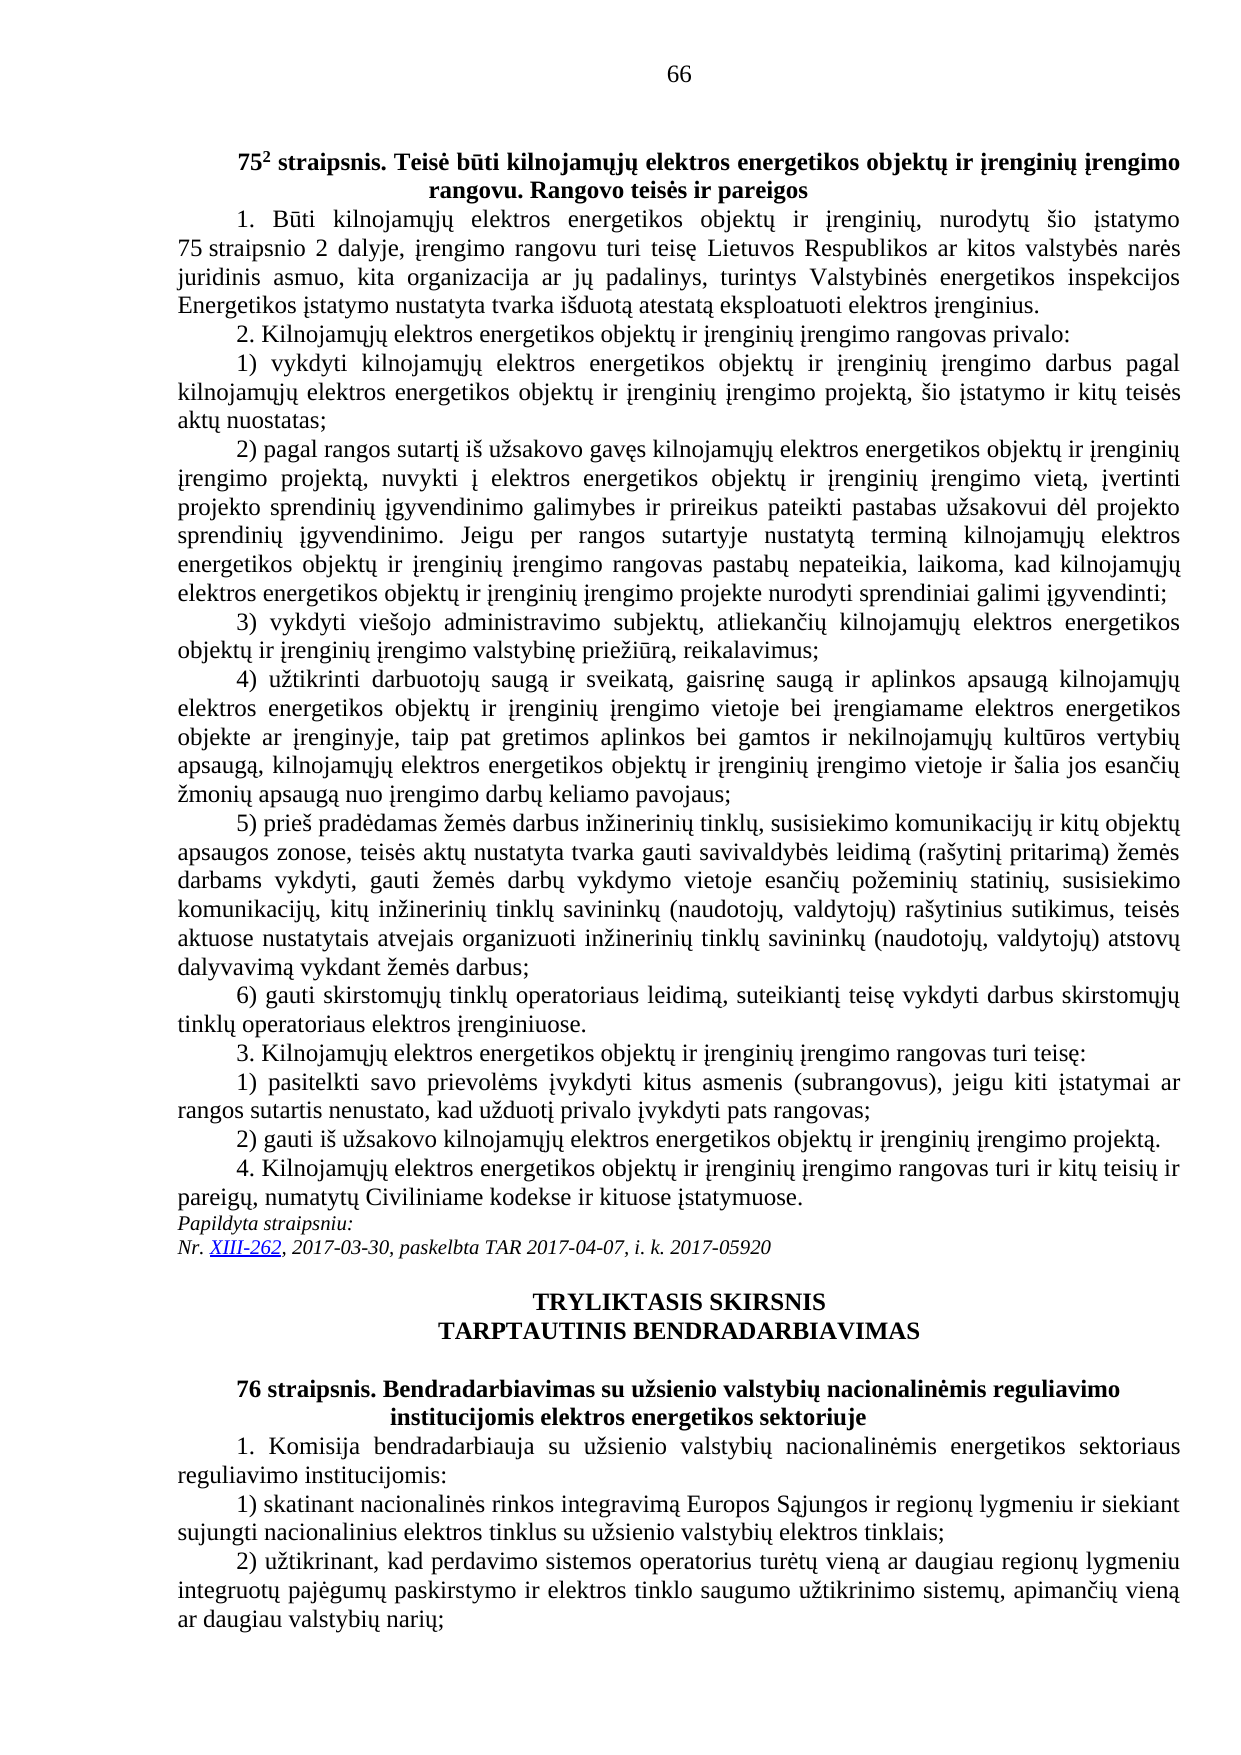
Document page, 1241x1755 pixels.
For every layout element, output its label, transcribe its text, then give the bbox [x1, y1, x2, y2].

text 2) pagal rangos sutartį iš užsakovo gavęs kilnojamųjų elektros energetikos objektų ir įrenginių įrengimo projektą, nuvykti į elektros energetikos objektų ir įrenginių įrengimo vietą, įvertinti projekto sprendinių įgyvendinimo galimybes ir prireikus pateikti pastabas užsakovui dėl projekto sprendinių įgyvendinimo. Jeigu per rangos sutartyje nustatytą terminą kilnojamųjų elektros energetikos objektų ir įrenginių įrengimo rangovas pastabų nepateikia, laikoma, kad kilnojamųjų elektros energetikos objektų ir įrenginių įrengimo projekte nurodyti sprendiniai galimi įgyvendinti; [177, 434, 1181, 607]
text 6) gauti skirstomųjų tinklų operatoriaus leidimą, suteikiantį teisę vykdyti darbus skirstomųjų tinklų operatoriaus elektros įrenginiuose. [177, 981, 1181, 1038]
text 1) pasitelkti savo prievolėms įvykdyti kitus asmenis (subrangovus), jeigu kiti įstatymai ar rangos sutartis nenustato, kad užduotį privalo įvykdyti pats rangovas; [177, 1067, 1181, 1124]
text 2) užtikrinant, kad perdavimo sistemos operatorius turėtų vieną ar daugiau regionų lygmeniu integruotų pajėgumų paskirstymo ir elektros tinklo saugumo užtikrinimo sistemų, apimančių vieną ar daugiau valstybių narių; [177, 1546, 1181, 1632]
text 752 straipsnis. Teisė būti kilnojamųjų elektros energetikos objektų ir įrenginių įrengimo rangovu. Rangovo teisės ir pareigos [237, 147, 1181, 204]
text 3) vykdyti viešojo administravimo subjektų, atliekančių kilnojamųjų elektros energetikos objektų ir įrenginių įrengimo valstybinę priežiūrą, reikalavimus; [177, 607, 1181, 664]
text 1) skatinant nacionalinės rinkos integravimą Europos Sąjungos ir regionų lygmeniu ir siekiant sujungti nacionalinius elektros tinklus su užsienio valstybių elektros tinklais; [177, 1489, 1181, 1546]
text Papildyta straipsniu: [177, 1211, 1181, 1235]
text 4. Kilnojamųjų elektros energetikos objektų ir įrenginių įrengimo rangovas turi ir kitų teisių ir pareigų, numatytų Civiliniame kodekse ir kituose įstatymuose. [177, 1153, 1181, 1211]
text 2) gauti iš užsakovo kilnojamųjų elektros energetikos objektų ir įrenginių įrengimo projektą. [177, 1124, 1181, 1153]
text 3. Kilnojamųjų elektros energetikos objektų ir įrenginių įrengimo rangovas turi teisę: [177, 1038, 1181, 1067]
text 76 straipsnis. Bendradarbiavimas su užsienio valstybių nacionalinėmis reguliavimo institucijomis elektros energetikos sektoriuje [236, 1374, 1181, 1431]
text 1. Komisija bendradarbiauja su užsienio valstybių nacionalinėmis energetikos sektoriaus reguliavimo institucijomis: [177, 1431, 1181, 1489]
text Nr. XIII-262, 2017-03-30, paskelbta TAR 2017-04-07, i. k. 2017-05920 [177, 1235, 1181, 1259]
text 2. Kilnojamųjų elektros energetikos objektų ir įrenginių įrengimo rangovas privalo: [177, 319, 1181, 348]
text TRYLIKTASIS SKIRSNIS [177, 1287, 1181, 1316]
text 1. Būti kilnojamųjų elektros energetikos objektų ir įrenginių, nurodytų šio įstatymo 75 straipsnio 2 dalyje, įrengimo rangovu turi teisę Lietuvos Respublikos ar kitos valstybės narės juridinis asmuo, kita organizacija ar jų padalinys, turintys Valstybinės energetikos inspekcijos Energetikos įstatymo nustatyta tvarka išduotą atestatą eksploatuoti elektros įrenginius. [177, 204, 1181, 319]
text 4) užtikrinti darbuotojų saugą ir sveikatą, gaisrinę saugą ir aplinkos apsaugą kilnojamųjų elektros energetikos objektų ir įrenginių įrengimo vietoje bei įrengiamame elektros energetikos objekte ar įrenginyje, taip pat gretimos aplinkos bei gamtos ir nekilnojamųjų kultūros vertybių apsaugą, kilnojamųjų elektros energetikos objektų ir įrenginių įrengimo vietoje ir šalia jos esančių žmonių apsaugą nuo įrengimo darbų keliamo pavojaus; [177, 664, 1181, 808]
text TARPTAUTINIS BENDRADARBIAVIMAS [177, 1316, 1181, 1345]
text 1) vykdyti kilnojamųjų elektros energetikos objektų ir įrenginių įrengimo darbus pagal kilnojamųjų elektros energetikos objektų ir įrenginių įrengimo projektą, šio įstatymo ir kitų teisės aktų nuostatas; [177, 348, 1181, 434]
text 5) prieš pradėdamas žemės darbus inžinerinių tinklų, susisiekimo komunikacijų ir kitų objektų apsaugos zonose, teisės aktų nustatyta tvarka gauti savivaldybės leidimą (rašytinį pritarimą) žemės darbams vykdyti, gauti žemės darbų vykdymo vietoje esančių požeminių statinių, susisiekimo komunikacijų, kitų inžinerinių tinklų savininkų (naudotojų, valdytojų) rašytinius sutikimus, teisės aktuose nustatytais atvejais organizuoti inžinerinių tinklų savininkų (naudotojų, valdytojų) atstovų dalyvavimą vykdant žemės darbus; [177, 808, 1181, 981]
